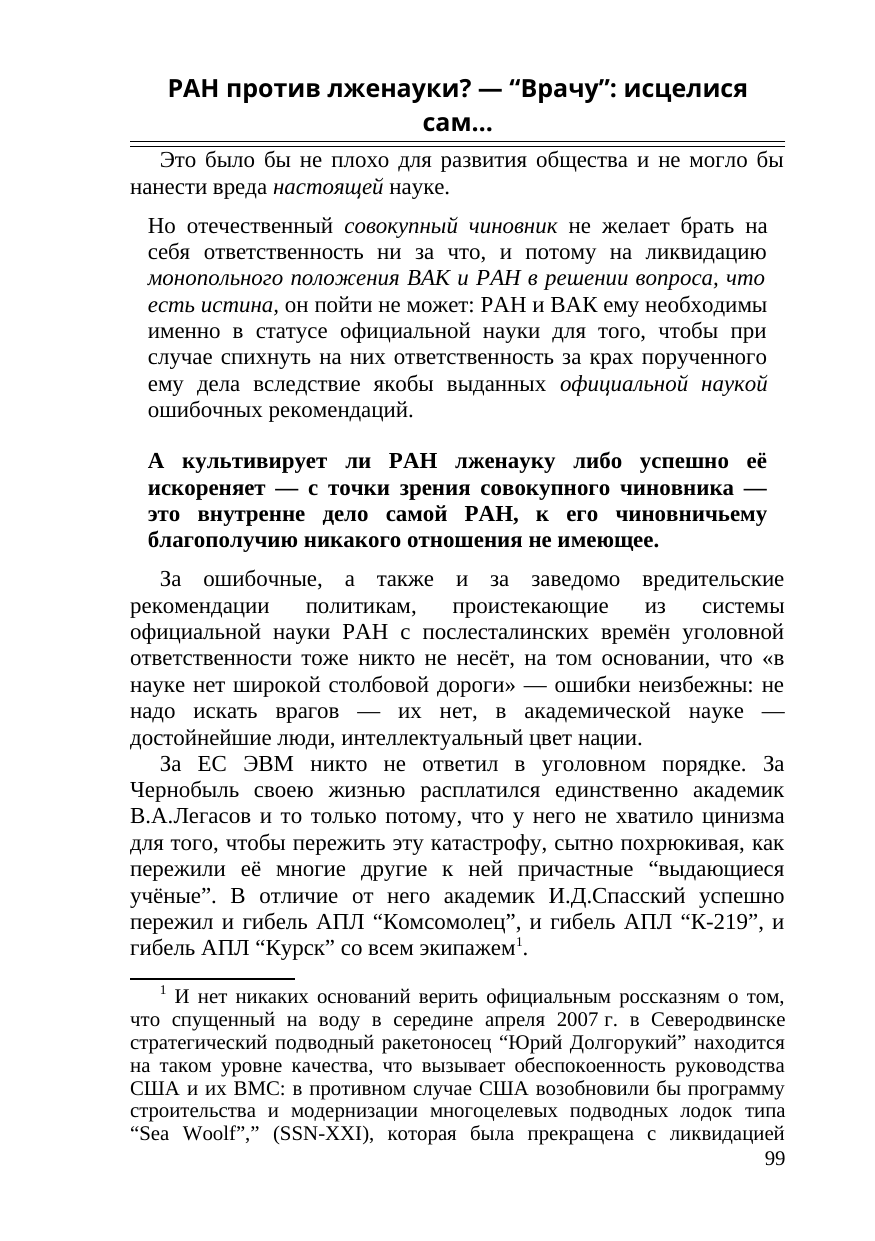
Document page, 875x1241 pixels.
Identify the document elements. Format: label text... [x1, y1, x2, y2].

text И нет никаких оснований верить официальным россказням о том, что спущенный на воду в середине апреля 2007 г. в Северодвинске стратегический подводный ракетоносец “Юрий Долгорукий” находится на таком уровне качества, что вызывает обеспокоенность руководства США и их ВМС: в противном случае США возобновили бы программу строительства и модернизации многоцелевых подводных лодок типа “Sea Woolf”,” (SSN‑XXI), которая была прекращена с ликвидацией [130, 985, 785, 1145]
text Это было бы не плохо для развития общества и не могло бы нанести вреда настоящей науке. [130, 147, 785, 199]
text Но отечественный совокупный чиновник не желает брать на себя ответственность ни за что, и потому на ликвидацию монопольного положения ВАК и РАН в решении вопроса, что есть истина, он пойти не может: РАН и ВАК ему необходимы именно в статусе официальной науки для того, чтобы при случае спихнуть на них ответственность за крах порученного ему дела вследствие якобы выданных официальной наукой ошибочных рекомендаций. [148, 212, 768, 422]
text За ЕС ЭВМ никто не ответил в уголовном порядке. За Чернобыль своею жизнью расплатился единственно академик В.А.Легасов и то только потому, что у него не хватило цинизма для того, чтобы пережить эту катастрофу, сытно похрюкивая, как пережили её многие другие к ней причастные “выдающиеся учёные”. В отличие от него академик И.Д.Спасский успешно пережил и гибель АПЛ “Комсомолец”, и гибель АПЛ “К-219”, и гибель АПЛ “Курск” со всем экипажем. [130, 750, 785, 961]
text За ошибочные, а также и за заведомо вредительские рекомендации политикам, проистекающие из системы официальной науки РАН с послесталинских времён уголовной ответственности тоже никто не несёт, на том основании, что «в науке нет широкой столбовой дороги» — ошибки неизбежны: не надо искать врагов — их нет, в академической науке — достойнейшие люди, интеллектуальный цвет нации. [130, 565, 785, 750]
text А культивирует ли РАН лженауку либо успешно её искореняет — с точки зрения совокупного чиновника — это внутренне дело самой РАН, к его чиновничьему благополучию никакого отношения не имеющее. [148, 447, 768, 553]
